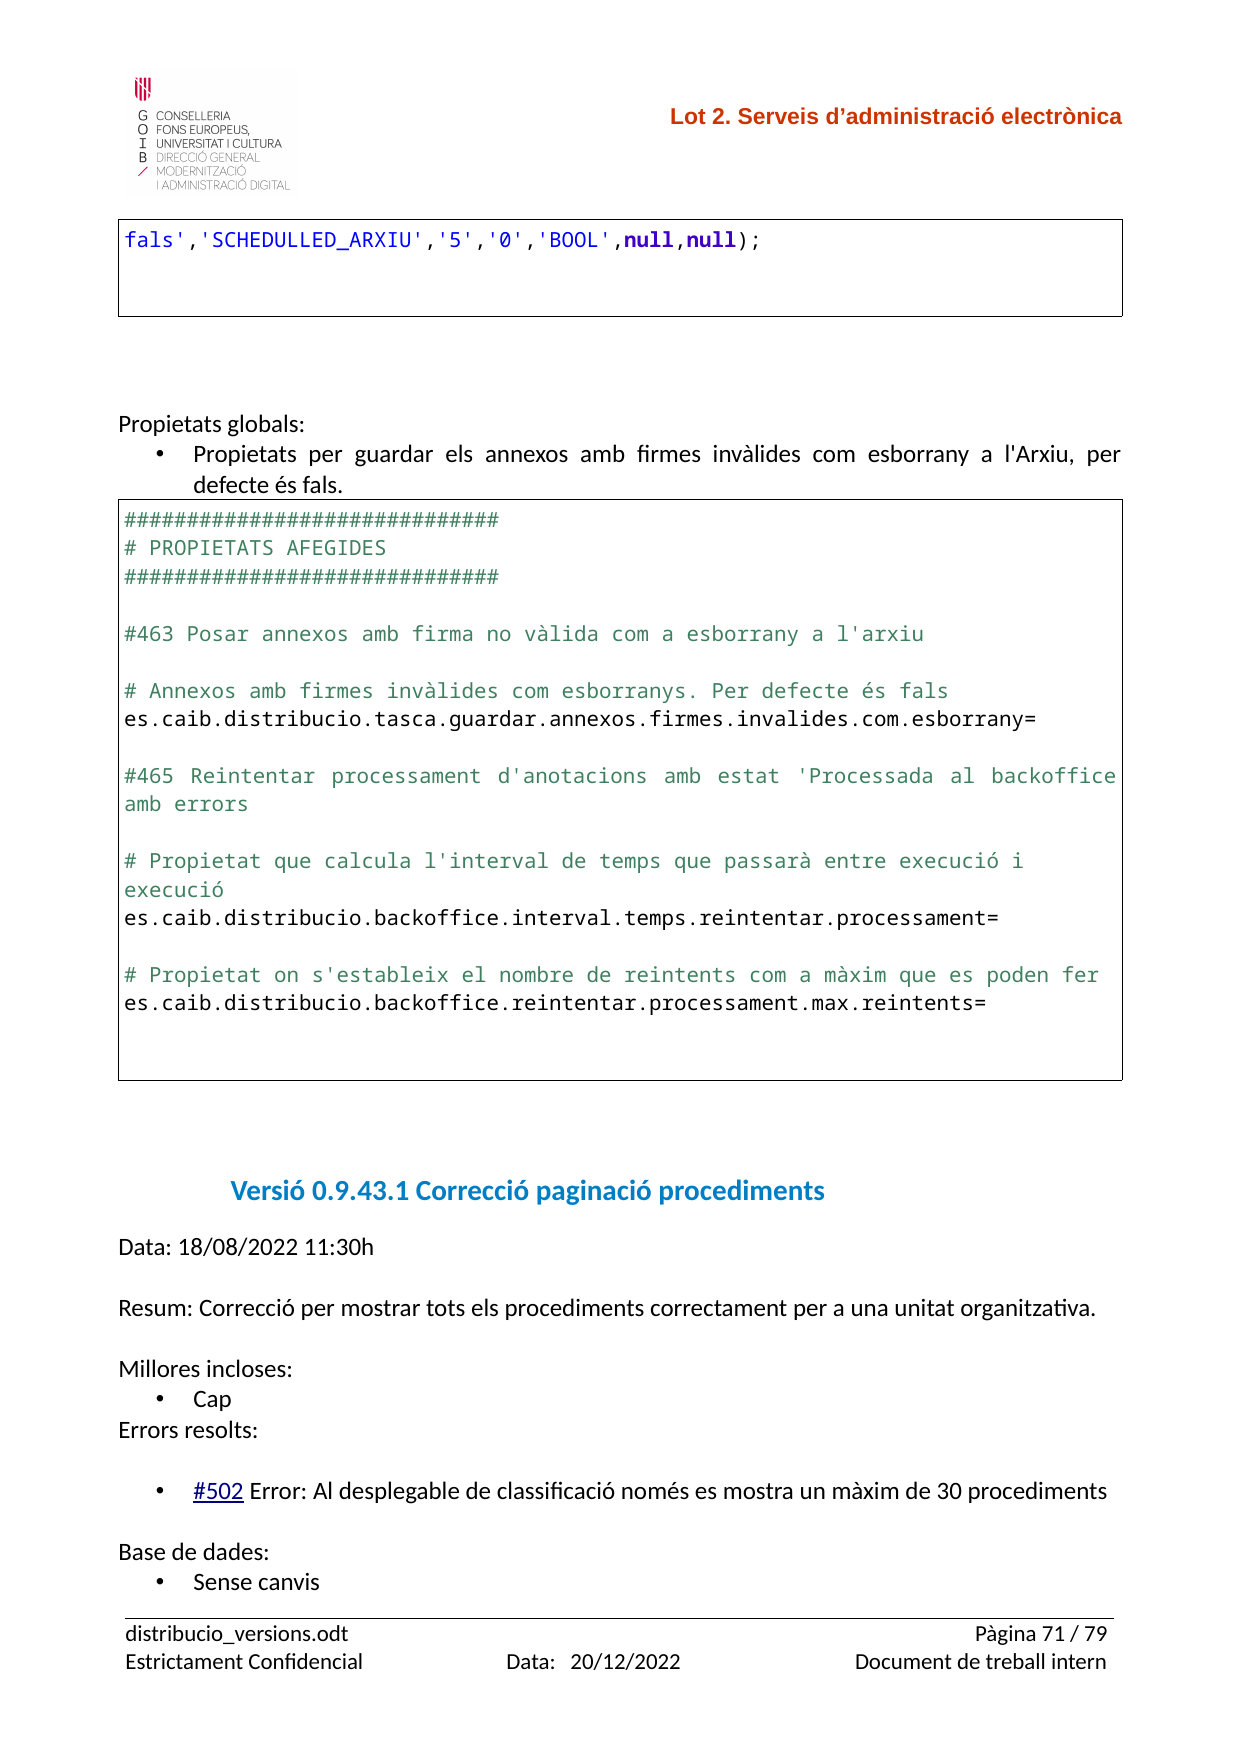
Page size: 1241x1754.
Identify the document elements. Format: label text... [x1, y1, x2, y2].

list #502 Error: Al desplegable de classificació només es mostra un màxim de 30 procediments [156, 1475, 1122, 1506]
text Propietats globals: [118, 408, 1122, 438]
text Errors resolts: [118, 1414, 1122, 1444]
list Cap [156, 1383, 1122, 1414]
text Data: 18/08/2022 11:30h [118, 1231, 1122, 1261]
picture [126, 70, 299, 197]
list Propietats per guardar els annexos amb firmes invàlides com esborrany a l'Arxiu, per defecte és fals. [156, 438, 1122, 499]
list Sense canvis [156, 1567, 1122, 1597]
table_header fals','SCHEDULLED_ARXIU','5','0','BOOL',null,null); [119, 220, 1122, 316]
text Resum: Correcció per mostrar tots els procediments correctament per a una unitat organitzativa. [118, 1292, 1122, 1322]
table_header ############################## # PROPIETATS AFEGIDES ############################## #463 Posar annexos amb firma no vàlida com a esborrany a l'arxiu # Annexos amb firmes invàlides com esborranys. Per defecte és fals es.caib.distribucio.tasca.guardar.annexos.firmes.invalides.com.esborrany= #465 Reintentar processament d'anotacions amb estat 'Processada al backoffice amb errors # Propietat que calcula l'interval de temps que passarà entre execució i execució es.caib.distribucio.backoffice.interval.temps.reintentar.processament= # Propietat on s'estableix el nombre de reintents com a màxim que es poden fer es.caib.distribucio.backoffice.reintentar.processament.max.reintents= [119, 500, 1122, 1079]
text Base de dades: [118, 1536, 1122, 1567]
subtitle Versió 0.9.43.1 Correcció paginació procediments [153, 1172, 1122, 1207]
text Millores incloses: [118, 1353, 1122, 1383]
